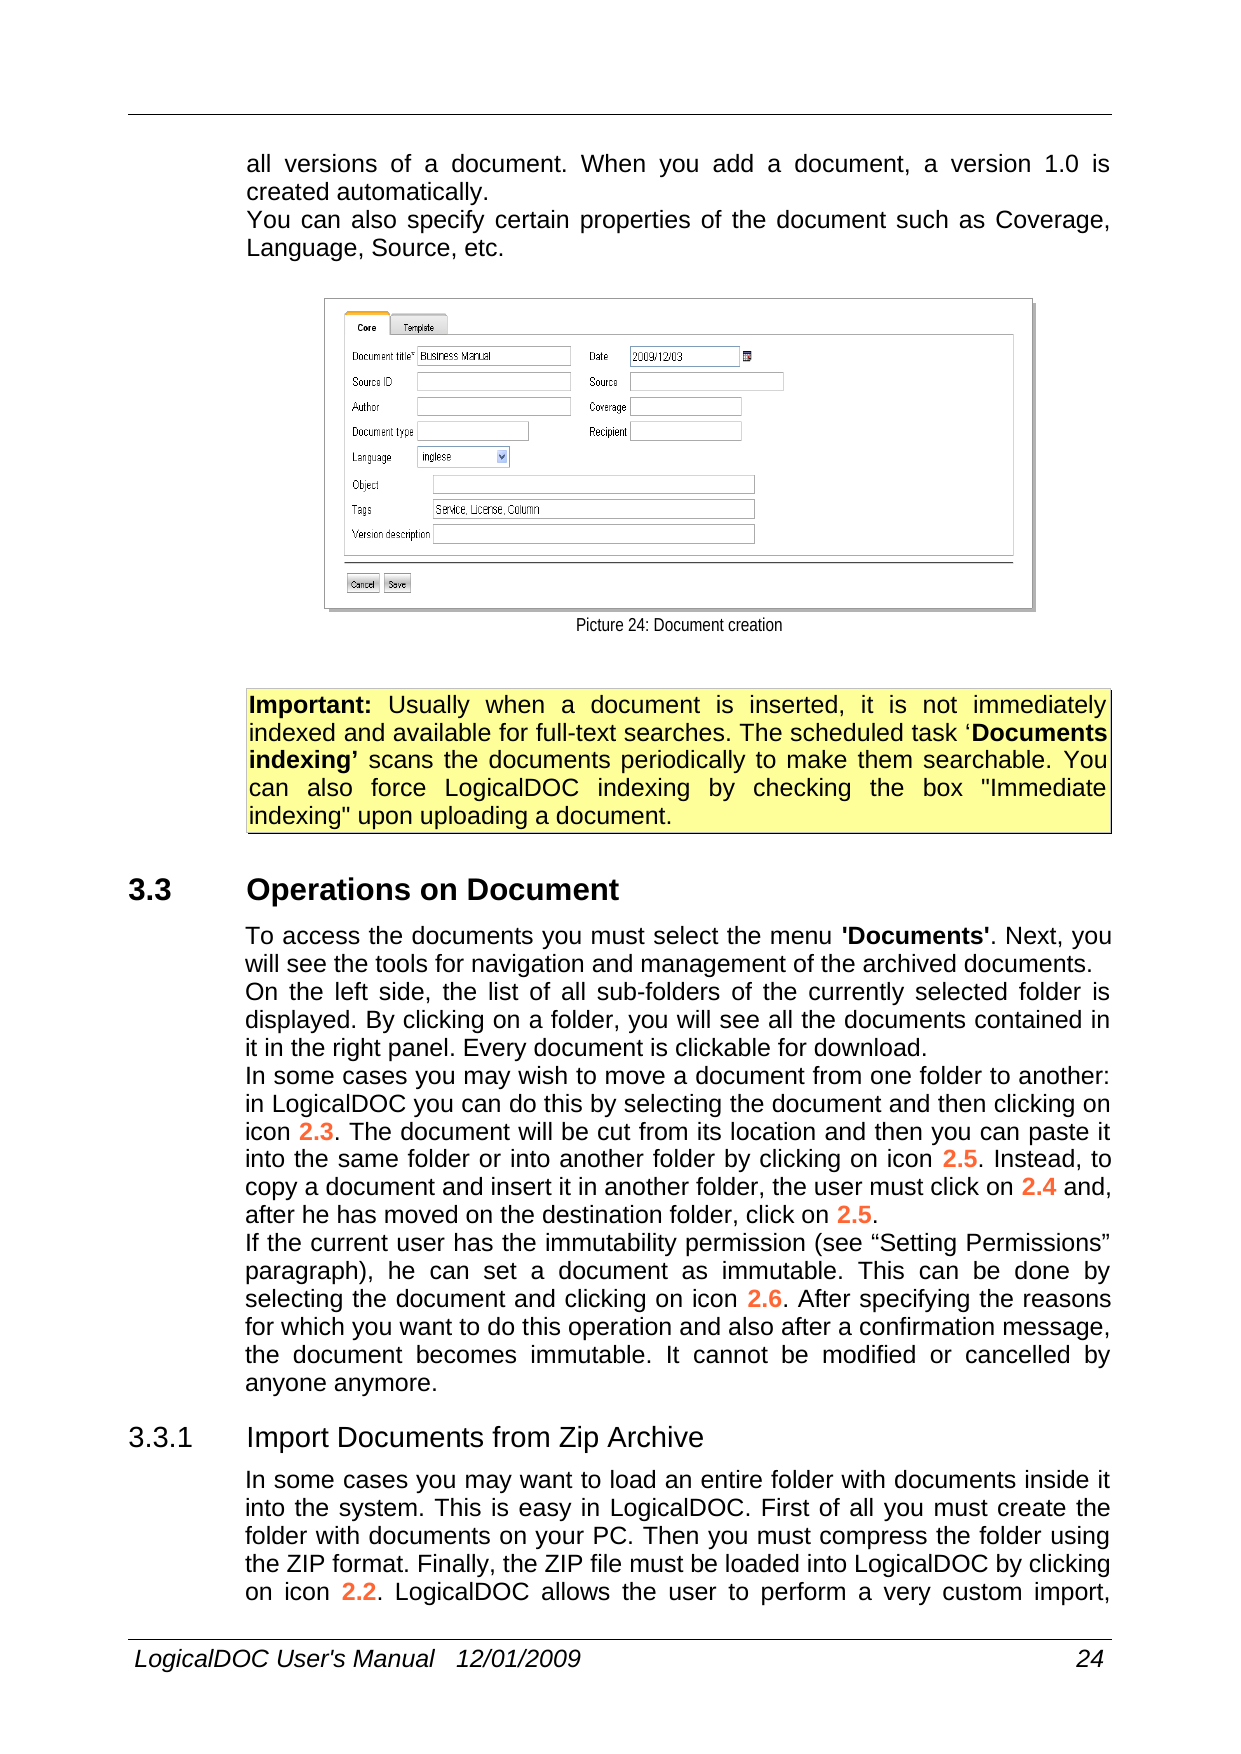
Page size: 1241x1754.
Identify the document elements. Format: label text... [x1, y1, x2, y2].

subtitle Import Documents from Zip Archive [128, 1421, 1112, 1454]
text Picture 24: Document creation [324, 609, 1034, 635]
text On the left side, the list of all sub-folders of the currently selected folder is displayed. By clicking on a folder, you will see all the documents contained in it in the right panel. Every document is clickable for download. [245, 978, 1112, 1062]
text To access the documents you must select the menu 'Documents'. Next, you will see the tools for navigation and management of the archived documents. [245, 922, 1112, 978]
text You can also specify certain properties of the document such as Coverage, Language, Source, etc. [246, 206, 1112, 262]
text If the current user has the immutability permission (see “Setting Permissions” paragraph), he can set a document as immutable. This can be done by selecting the document and clicking on icon 2.6. After specifying the reasons for which you want to do this operation and also after a confirmation message, the document becomes immutable. It cannot be modified or cancelled by anyone anymore. [245, 1229, 1112, 1397]
text In some cases you may want to load an entire folder with documents inside it into the system. This is easy in LogicalDOC. First of all you must create the folder with documents on your PC. Then you must compress the folder using the ZIP format. Finally, the ZIP file must be loaded into LogicalDOC by clicking on icon 2.2. LogicalDOC allows the user to perform a very custom import, [245, 1466, 1112, 1606]
subtitle Operations on Document [128, 872, 1112, 907]
text Important: Usually when a document is inserted, it is not immediately indexed and available for full-text searches. The scheduled task ‘Documents indexing’ scans the documents periodically to make them searchable. You can also force LogicalDOC indexing by checking the box "Immediate indexing" upon uploading a document. [247, 689, 1110, 832]
picture [341, 307, 1015, 599]
text all versions of a document. When you add a document, a version 1.0 is created automatically. [246, 150, 1112, 206]
text In some cases you may wish to move a document from one folder to another: in LogicalDOC you can do this by selecting the document and then clicking on icon 2.3. The document will be cut from its location and then you can paste it into the same folder or into another folder by clicking on icon 2.5. Instead, to copy a document and insert it in another folder, the user must click on 2.4 and, after he has moved on the destination folder, click on 2.5. [245, 1062, 1112, 1229]
